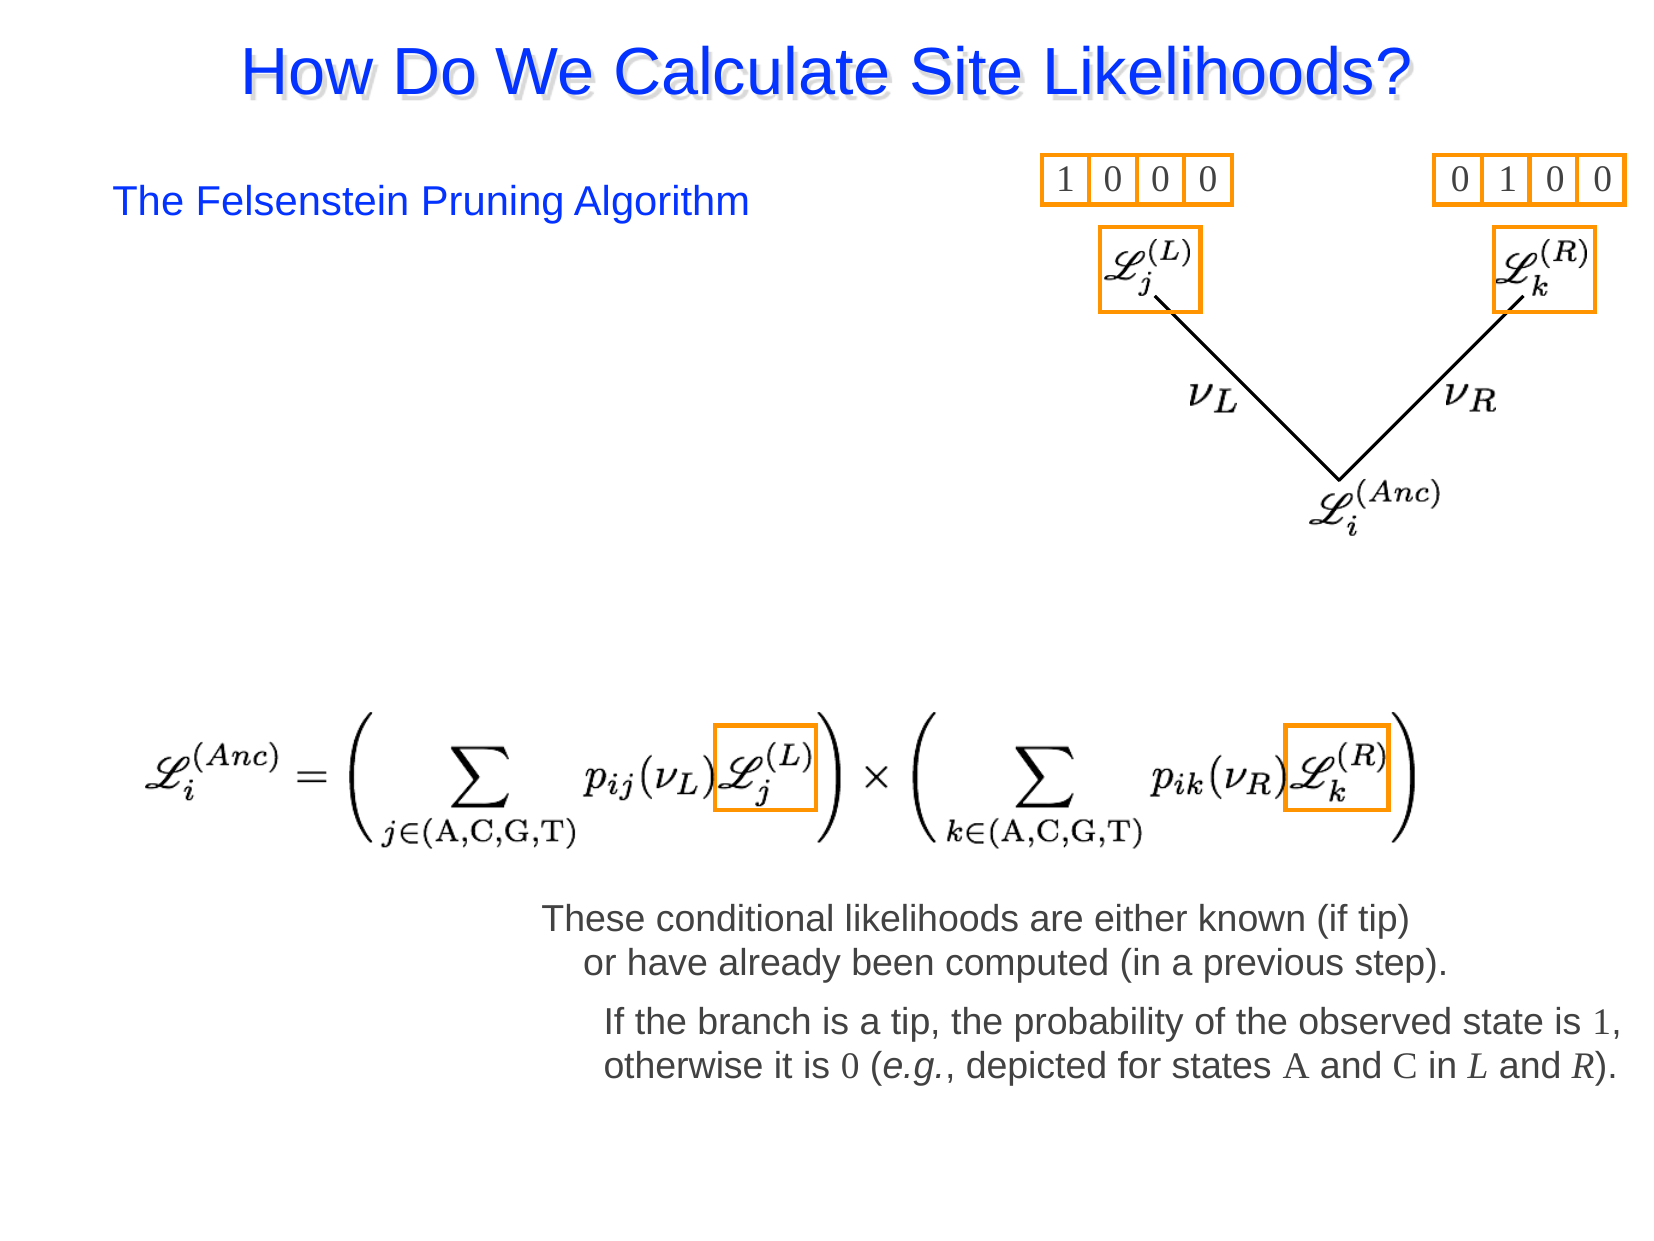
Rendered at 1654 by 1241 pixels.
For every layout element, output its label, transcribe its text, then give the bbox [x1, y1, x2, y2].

text_box The Felsenstein Pruning Algorithm [103, 165, 882, 233]
text_box These conditional likelihoods are either known (if tip) or have already been computed (in a previous step). [533, 886, 1654, 991]
picture [1309, 478, 1440, 537]
text_box 1 [1490, 147, 1526, 208]
picture [1496, 238, 1587, 297]
picture [145, 711, 1416, 851]
text_box 0 [1095, 147, 1131, 208]
picture [1190, 383, 1237, 414]
picture [1446, 383, 1496, 413]
text_box 0 [1537, 147, 1573, 208]
text_box 0 [1142, 147, 1179, 208]
text_box 0 [1585, 147, 1621, 208]
text_box 0 [1190, 147, 1226, 208]
text_box If the branch is a tip, the probability of the observed state is 1, otherwise it is 0 (e.g., depicted for states A and C in L and R). [595, 989, 1654, 1095]
picture [1104, 238, 1190, 297]
text_box How Do We Calculate Site Likelihoods? [231, 20, 1422, 117]
text_box 1 [1047, 147, 1084, 208]
text_box 0 [1442, 147, 1478, 208]
